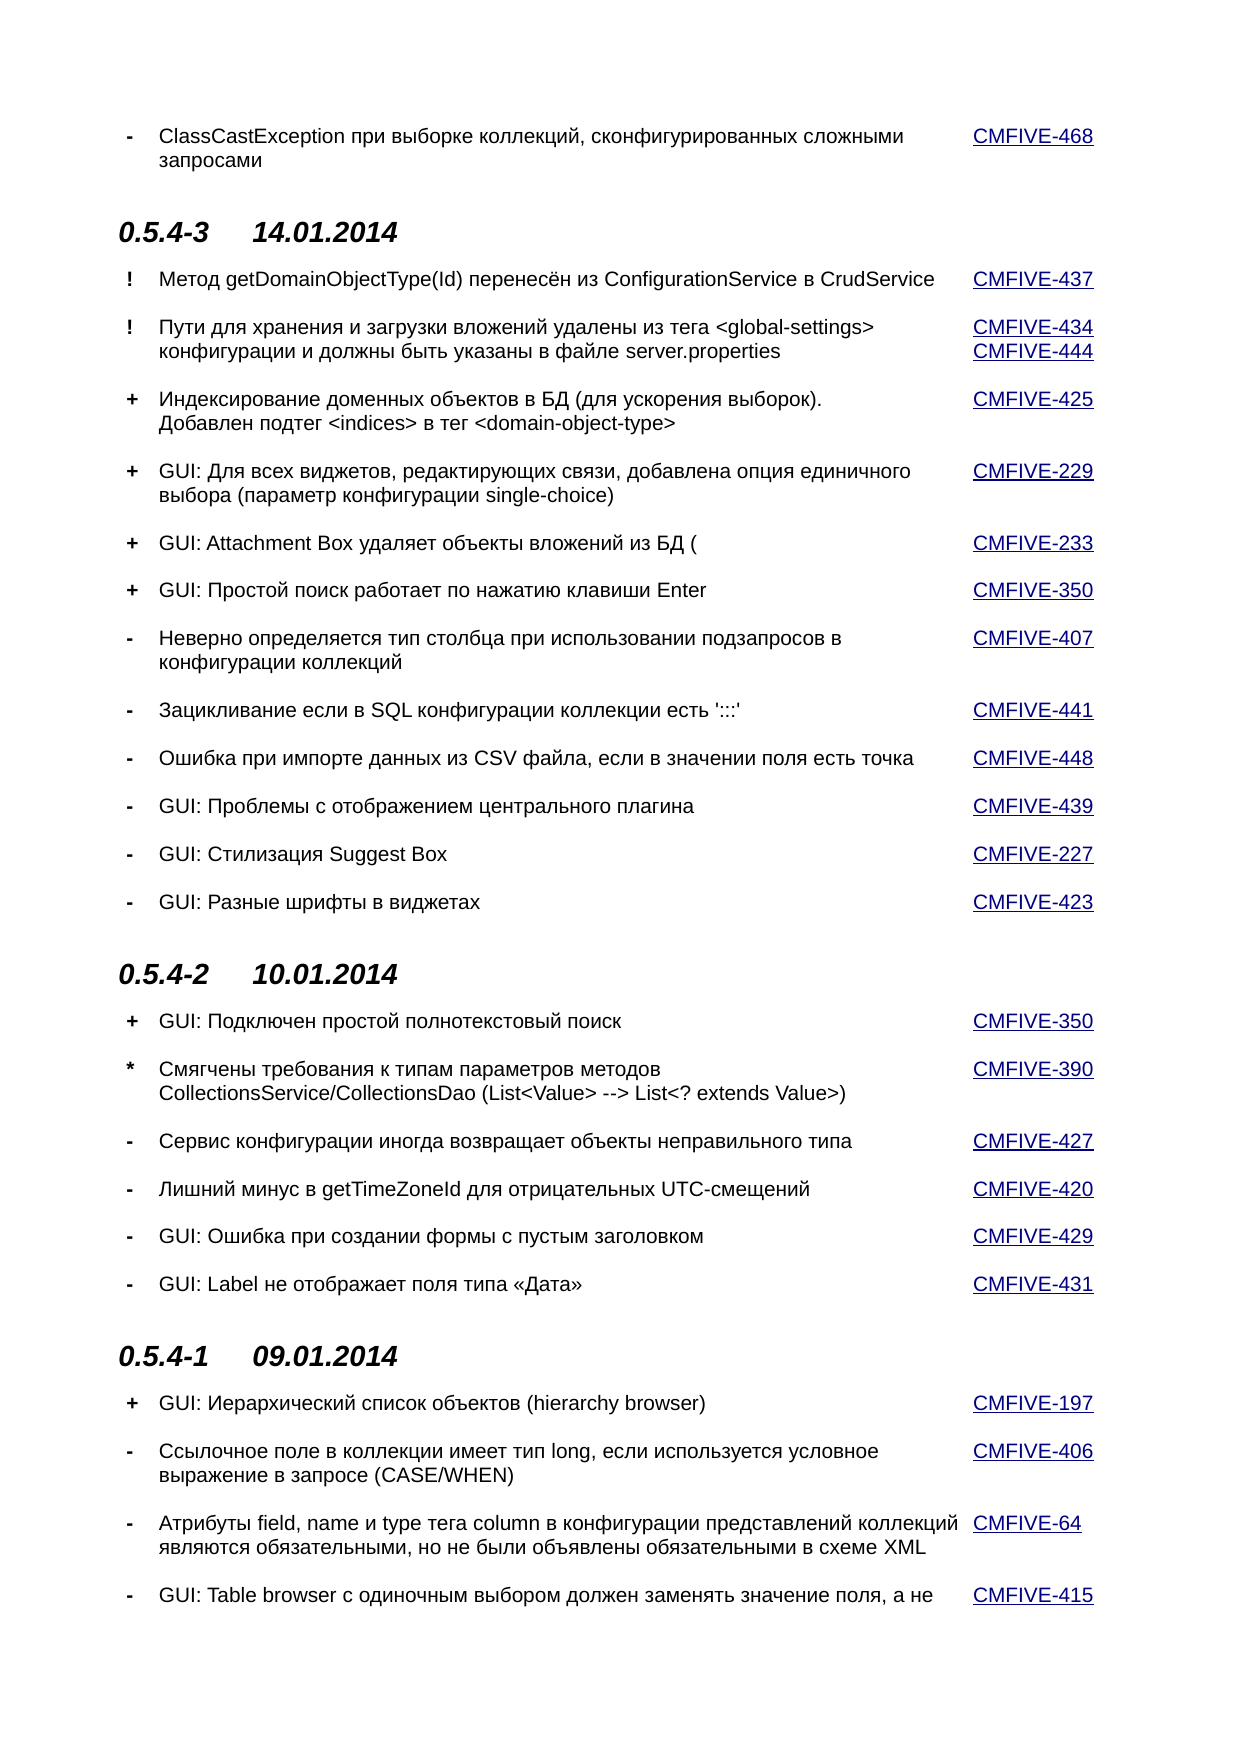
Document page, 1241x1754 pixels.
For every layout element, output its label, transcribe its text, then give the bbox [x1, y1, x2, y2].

table_cell Зацикливание если в SQL конфигурации коллекции есть ':::' [153, 692, 967, 740]
table_cell CMFIVE-227 [967, 836, 1123, 884]
table_cell ! [120, 309, 153, 381]
table_cell CMFIVE-429 [967, 1219, 1123, 1266]
table_cell Сервис конфигурации иногда возвращает объекты неправильного типа [153, 1123, 967, 1171]
table_cell Ошибка при импорте данных из CSV файла, если в значении поля есть точка [153, 740, 967, 788]
table_cell CMFIVE-427 [967, 1123, 1123, 1171]
table_header CMFIVE-197 [967, 1385, 1123, 1433]
table_cell - [120, 1577, 153, 1625]
table_cell ClassCastException при выборке коллекций, сконфигурированных сложными запросами [153, 118, 967, 190]
table_cell CMFIVE-448 [967, 740, 1123, 788]
table_cell GUI: Стилизация Suggest Box [153, 836, 967, 884]
table_cell - [120, 884, 153, 932]
table_cell Индексирование доменных объектов в БД (для ускорения выборок). Добавлен подтег <indices> в тег <domain-object-type> [153, 381, 967, 453]
table_cell CMFIVE-425 [967, 381, 1123, 453]
table_cell - [120, 740, 153, 788]
table_cell CMFIVE-407 [967, 620, 1123, 692]
table_cell CMFIVE-64 [967, 1505, 1123, 1577]
table_cell GUI: Label не отображает поля типа «Дата» [153, 1266, 967, 1314]
subtitle 0.5.4-2 10.01.2014 [118, 957, 1122, 990]
table_cell CMFIVE-439 [967, 788, 1123, 836]
table_cell Неверно определяется тип столбца при использовании подзапросов в конфигурации коллекций [153, 620, 967, 692]
table_cell + [120, 453, 153, 524]
table_cell + [120, 525, 153, 572]
table_cell CMFIVE-441 [967, 692, 1123, 740]
table_cell - [120, 1219, 153, 1266]
table_cell - [120, 118, 153, 190]
table_cell + [120, 381, 153, 453]
table_header GUI: Иерархический список объектов (hierarchy browser) [153, 1385, 967, 1433]
table_cell - [120, 692, 153, 740]
table_cell - [120, 1123, 153, 1171]
table_cell CMFIVE-431 [967, 1266, 1123, 1314]
table_cell CMFIVE-390 [967, 1051, 1123, 1123]
table_cell Лишний минус в getTimeZoneId для отрицательных UTC-смещений [153, 1171, 967, 1218]
table_cell CMFIVE-423 [967, 884, 1123, 932]
table_cell - [120, 1433, 153, 1505]
table_cell CMFIVE-468 [967, 118, 1123, 190]
table_header GUI: Подключен простой полнотекстовый поиск [153, 1003, 967, 1051]
subtitle 0.5.4-3 14.01.2014 [118, 215, 1122, 248]
table_cell CMFIVE-420 [967, 1171, 1123, 1218]
table_header CMFIVE-437 [967, 261, 1123, 309]
table_cell Ссылочное поле в коллекции имеет тип long, если используется условное выражение в запросе (CASE/WHEN) [153, 1433, 967, 1505]
table_cell GUI: Для всех виджетов, редактирующих связи, добавлена опция единичного выбора (параметр конфигурации single-choice) [153, 453, 967, 524]
table_header Метод getDomainObjectType(Id) перенесён из ConfigurationService в CrudService [153, 261, 967, 309]
table_cell CMFIVE-434 CMFIVE-444 [967, 309, 1123, 381]
table_cell - [120, 788, 153, 836]
table_cell - [120, 836, 153, 884]
table_cell CMFIVE-350 [967, 573, 1123, 620]
table_cell - [120, 620, 153, 692]
table_cell CMFIVE-233 [967, 525, 1123, 572]
table_cell Пути для хранения и загрузки вложений удалены из тега <global-settings> конфигурации и должны быть указаны в файле server.properties [153, 309, 967, 381]
table_cell CMFIVE-406 [967, 1433, 1123, 1505]
subtitle 0.5.4-1 09.01.2014 [118, 1339, 1122, 1373]
table_cell GUI: Проблемы с отображением центрального плагина [153, 788, 967, 836]
table_header + [120, 1385, 153, 1433]
table_header CMFIVE-350 [967, 1003, 1123, 1051]
table_cell - [120, 1266, 153, 1314]
table_cell GUI: Table browser с одиночным выбором должен заменять значение поля, а не [153, 1577, 967, 1625]
table_cell * [120, 1051, 153, 1123]
table_cell + [120, 573, 153, 620]
table_cell GUI: Простой поиск работает по нажатию клавиши Enter [153, 573, 967, 620]
table_cell GUI: Ошибка при создании формы с пустым заголовком [153, 1219, 967, 1266]
table_cell Смягчены требования к типам параметров методов CollectionsService/CollectionsDao (List<Value> --> List<? extends Value>) [153, 1051, 967, 1123]
table_cell CMFIVE-229 [967, 453, 1123, 524]
table_cell - [120, 1171, 153, 1218]
table_cell GUI: Разные шрифты в виджетах [153, 884, 967, 932]
table_cell - [120, 1505, 153, 1577]
table_header + [120, 1003, 153, 1051]
table_cell GUI: Attachment Box удаляет объекты вложений из БД ( [153, 525, 967, 572]
table_header ! [120, 261, 153, 309]
table_cell Атрибуты field, name и type тега column в конфигурации представлений коллекций являются обязательными, но не были объявлены обязательными в схеме XML [153, 1505, 967, 1577]
table_cell CMFIVE-415 [967, 1577, 1123, 1625]
